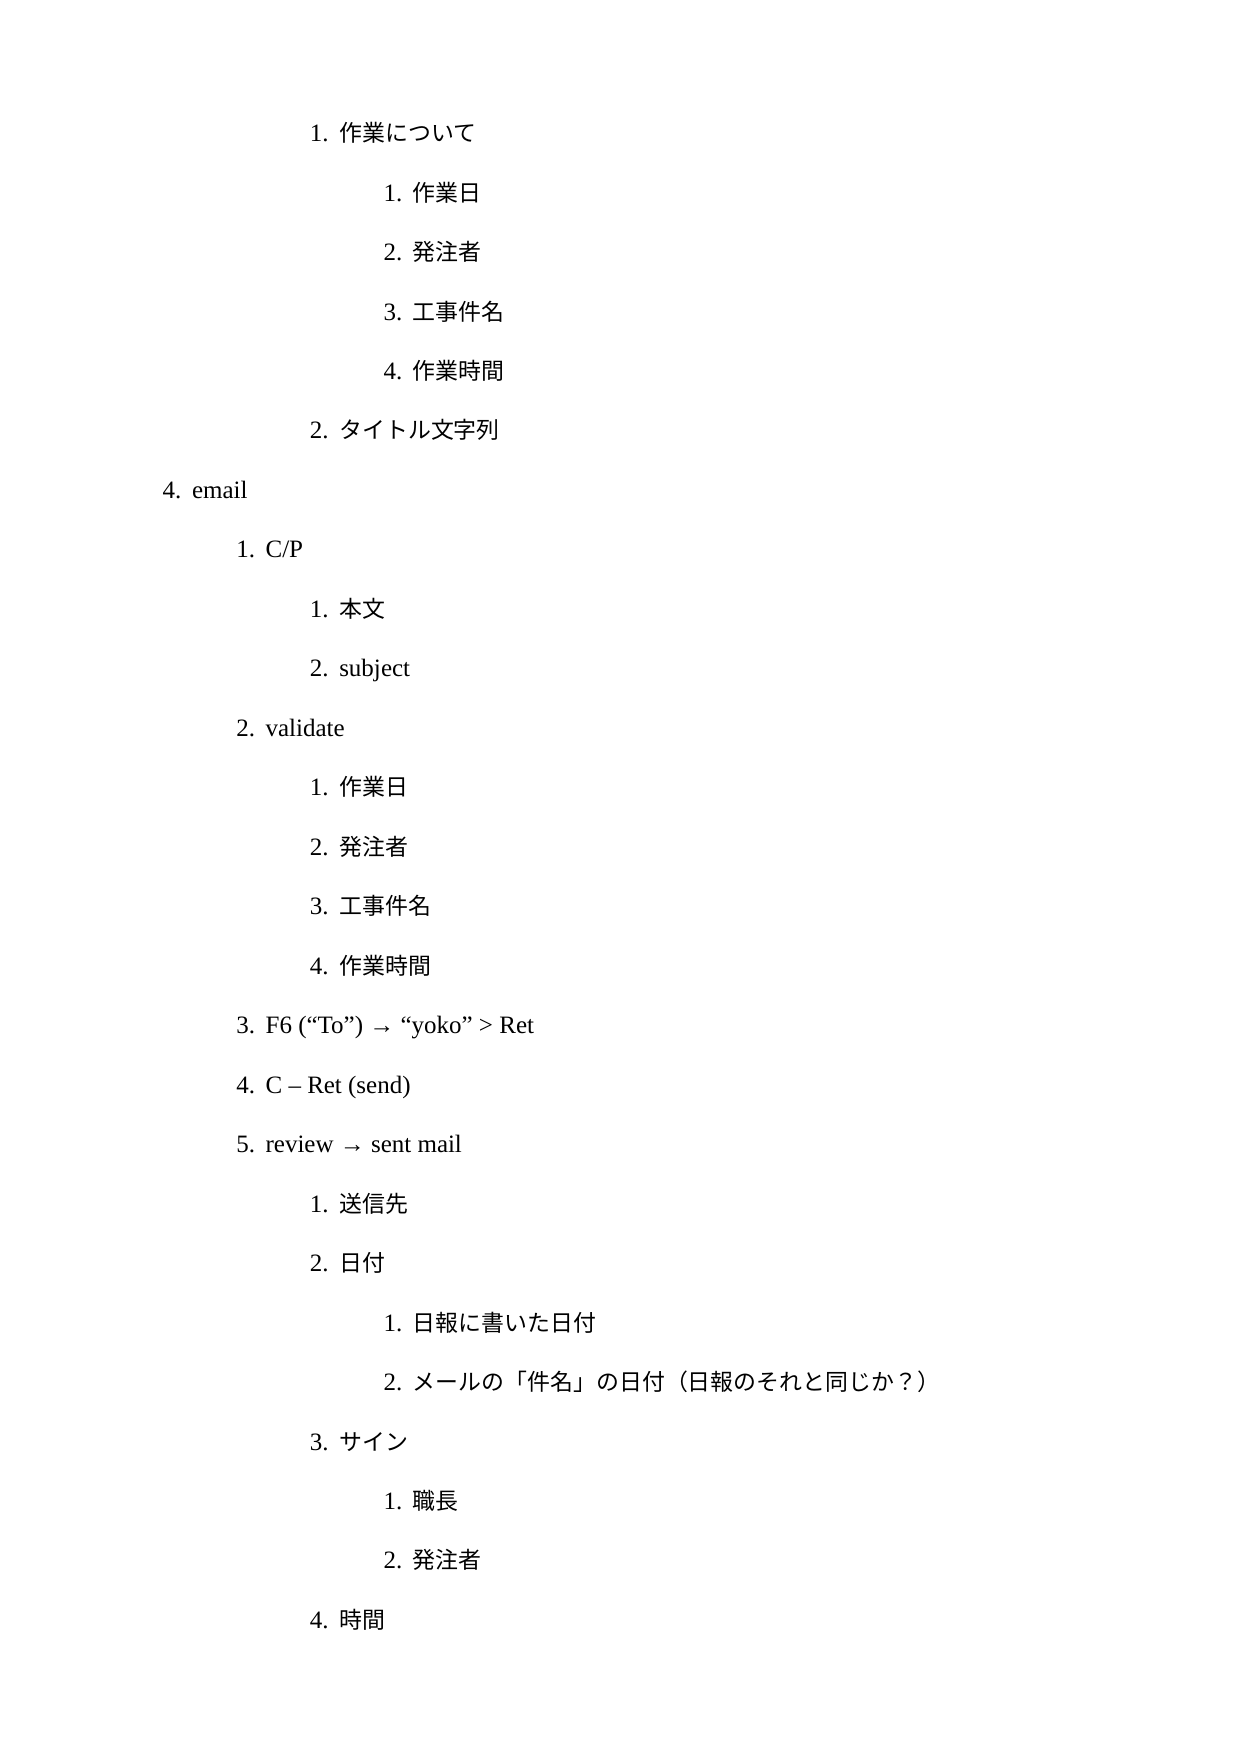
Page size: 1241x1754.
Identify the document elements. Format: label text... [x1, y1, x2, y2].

list 工事件名 [383, 297, 1122, 325]
list email [162, 475, 1122, 504]
list メールの「件名」の日付（日報のそれと同じか？） [383, 1367, 1122, 1396]
list 作業日 [309, 772, 1122, 801]
list 職長 [383, 1486, 1122, 1515]
list 発注者 [383, 237, 1122, 266]
list 作業時間 [383, 356, 1122, 385]
list 日報に書いた日付 [383, 1308, 1122, 1336]
list C/P [236, 534, 1122, 563]
list 本文 [309, 594, 1122, 623]
list 工事件名 [309, 891, 1122, 920]
list F6 (“To”) → “yoko” > Ret [236, 1010, 1122, 1039]
list タイトル文字列 [309, 416, 1122, 444]
list subject [309, 653, 1122, 682]
list 作業時間 [309, 951, 1122, 979]
list validate [236, 713, 1122, 742]
list review → sent mail [236, 1129, 1122, 1158]
list 作業について [309, 118, 1122, 147]
list 時間 [309, 1605, 1122, 1634]
list 作業日 [383, 178, 1122, 206]
list サイン [309, 1427, 1122, 1455]
list 発注者 [309, 832, 1122, 861]
list 発注者 [383, 1546, 1122, 1574]
list C – Ret (send) [236, 1070, 1122, 1098]
list 送信先 [309, 1189, 1122, 1217]
list 日付 [309, 1248, 1122, 1277]
